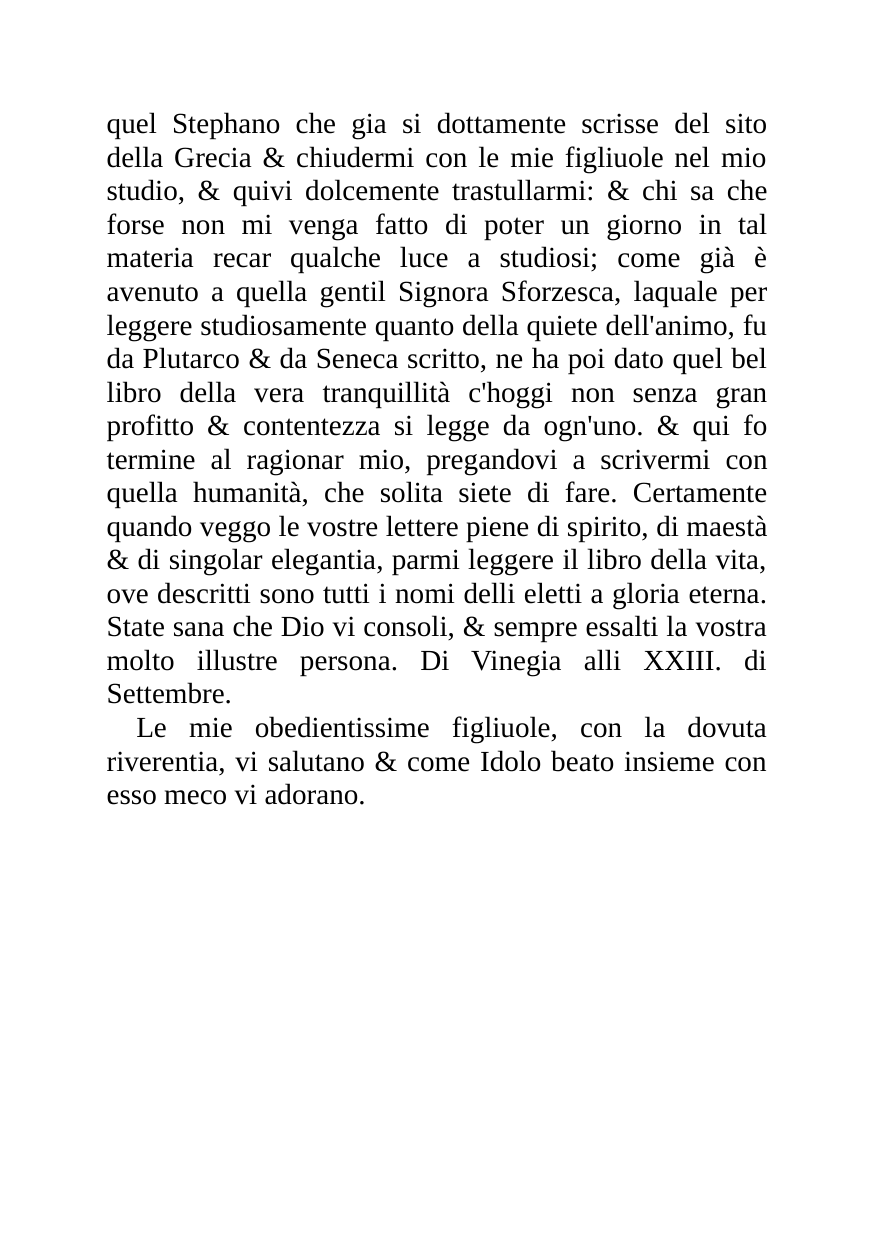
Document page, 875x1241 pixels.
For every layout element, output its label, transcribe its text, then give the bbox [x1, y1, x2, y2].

text quel Stephano che gia si dottamente scrisse del sito della Grecia & chiudermi con le mie figliuole nel mio studio, & quivi dolcemente trastullarmi: & chi sa che forse non mi venga fatto di poter un giorno in tal materia recar qualche luce a studiosi; come già è avenuto a quella gentil Signora Sforzesca, laquale per leggere studiosamente quanto della quiete dell'animo, fu da Plutarco & da Seneca scritto, ne ha poi dato quel bel libro della vera tranquillità c'hoggi non senza gran profitto & contentezza si legge da ogn'uno. & qui fo termine al ragionar mio, pregandovi a scrivermi con quella humanità, che solita siete di fare. Certamente quando veggo le vostre lettere piene di spirito, di maestà & di singolar elegantia, parmi leggere il libro della vita, ove descritti sono tutti i nomi delli eletti a gloria eterna. State sana che Dio vi consoli, & sempre essalti la vostra molto illustre persona. Di Vinegia alli XXIII. di Settembre. [106, 106, 768, 710]
text Le mie obedientissime figliuole, con la dovuta riverentia, vi salutano & come Idolo beato insieme con esso meco vi adorano. [106, 710, 768, 811]
